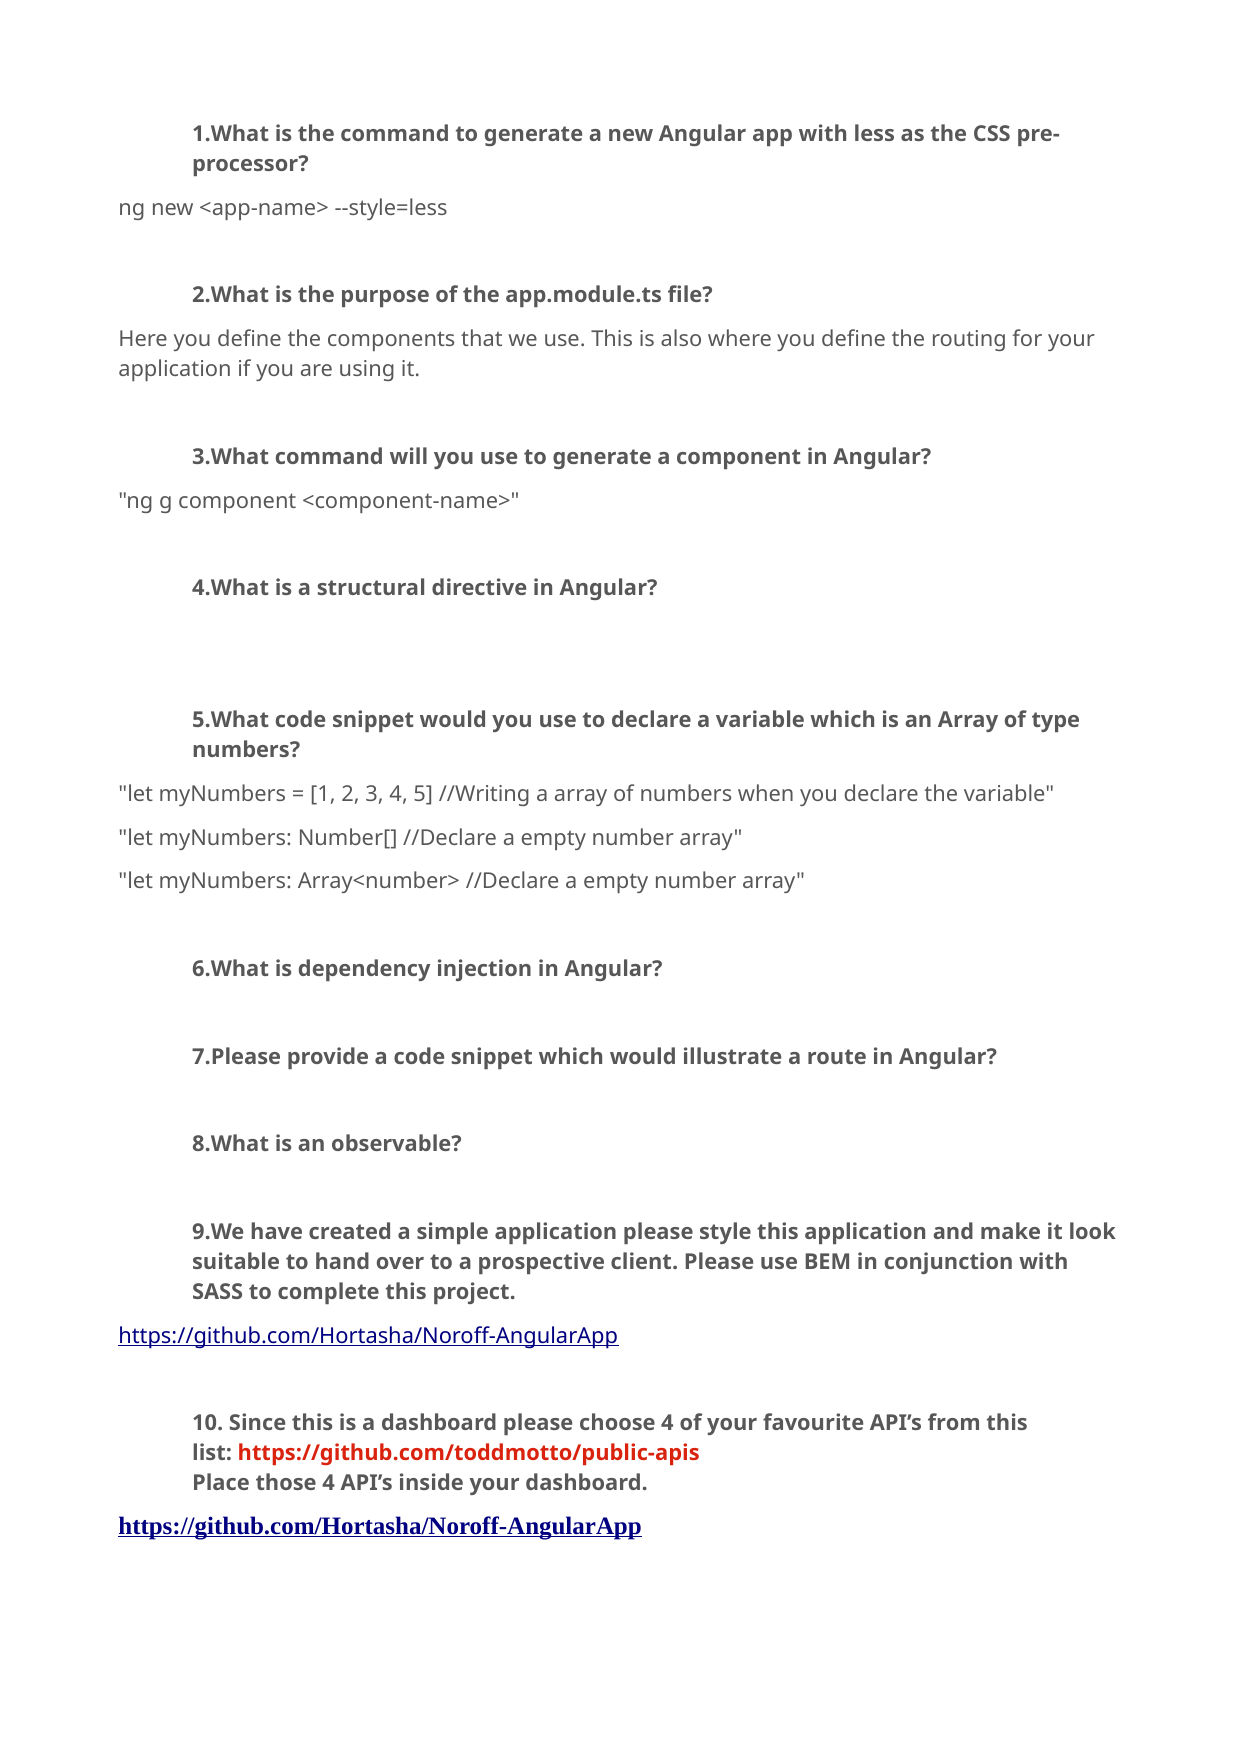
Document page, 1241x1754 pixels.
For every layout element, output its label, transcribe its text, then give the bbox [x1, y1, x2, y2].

text https://github.com/Hortasha/Noroff-AngularApp [118, 1319, 1122, 1349]
text "let myNumbers: Number[] //Declare a empty number array" [118, 821, 1122, 851]
list What is a structural directive in Angular? [118, 572, 1122, 602]
text https://github.com/Hortasha/Noroff-AngularApp [118, 1511, 1122, 1539]
list What is an observable? [118, 1128, 1122, 1158]
list Please provide a code snippet which would illustrate a route in Angular? [118, 1041, 1122, 1071]
list We have created a simple application please style this application and make it look suitable to hand over to a prospective client. Please use BEM in conjunction with SASS to complete this project. [118, 1216, 1122, 1306]
text "ng g component <component-name>" [118, 485, 1122, 514]
list What is the command to generate a new Angular app with less as the CSS pre-processor? [118, 118, 1122, 178]
text ng new <app-name> --style=less [118, 192, 1122, 222]
list What is the purpose of the app.module.ts file? [118, 279, 1122, 309]
text Here you define the components that we use. This is also where you define the routing for your application if you are using it. [118, 323, 1122, 383]
list What is dependency injection in Angular? [118, 953, 1122, 983]
list What command will you use to generate a component in Angular? [118, 441, 1122, 471]
list What code snippet would you use to declare a variable which is an Array of type numbers? [118, 704, 1122, 763]
text "let myNumbers: Array<number> //Declare a empty number array" [118, 865, 1122, 895]
list Since this is a dashboard please choose 4 of your favourite API’s from this list: https://github.com/toddmotto/public-apis Place those 4 API’s inside your dashboard. [118, 1407, 1122, 1497]
text "let myNumbers = [1, 2, 3, 4, 5] //Writing a array of numbers when you declare the variable" [118, 778, 1122, 807]
